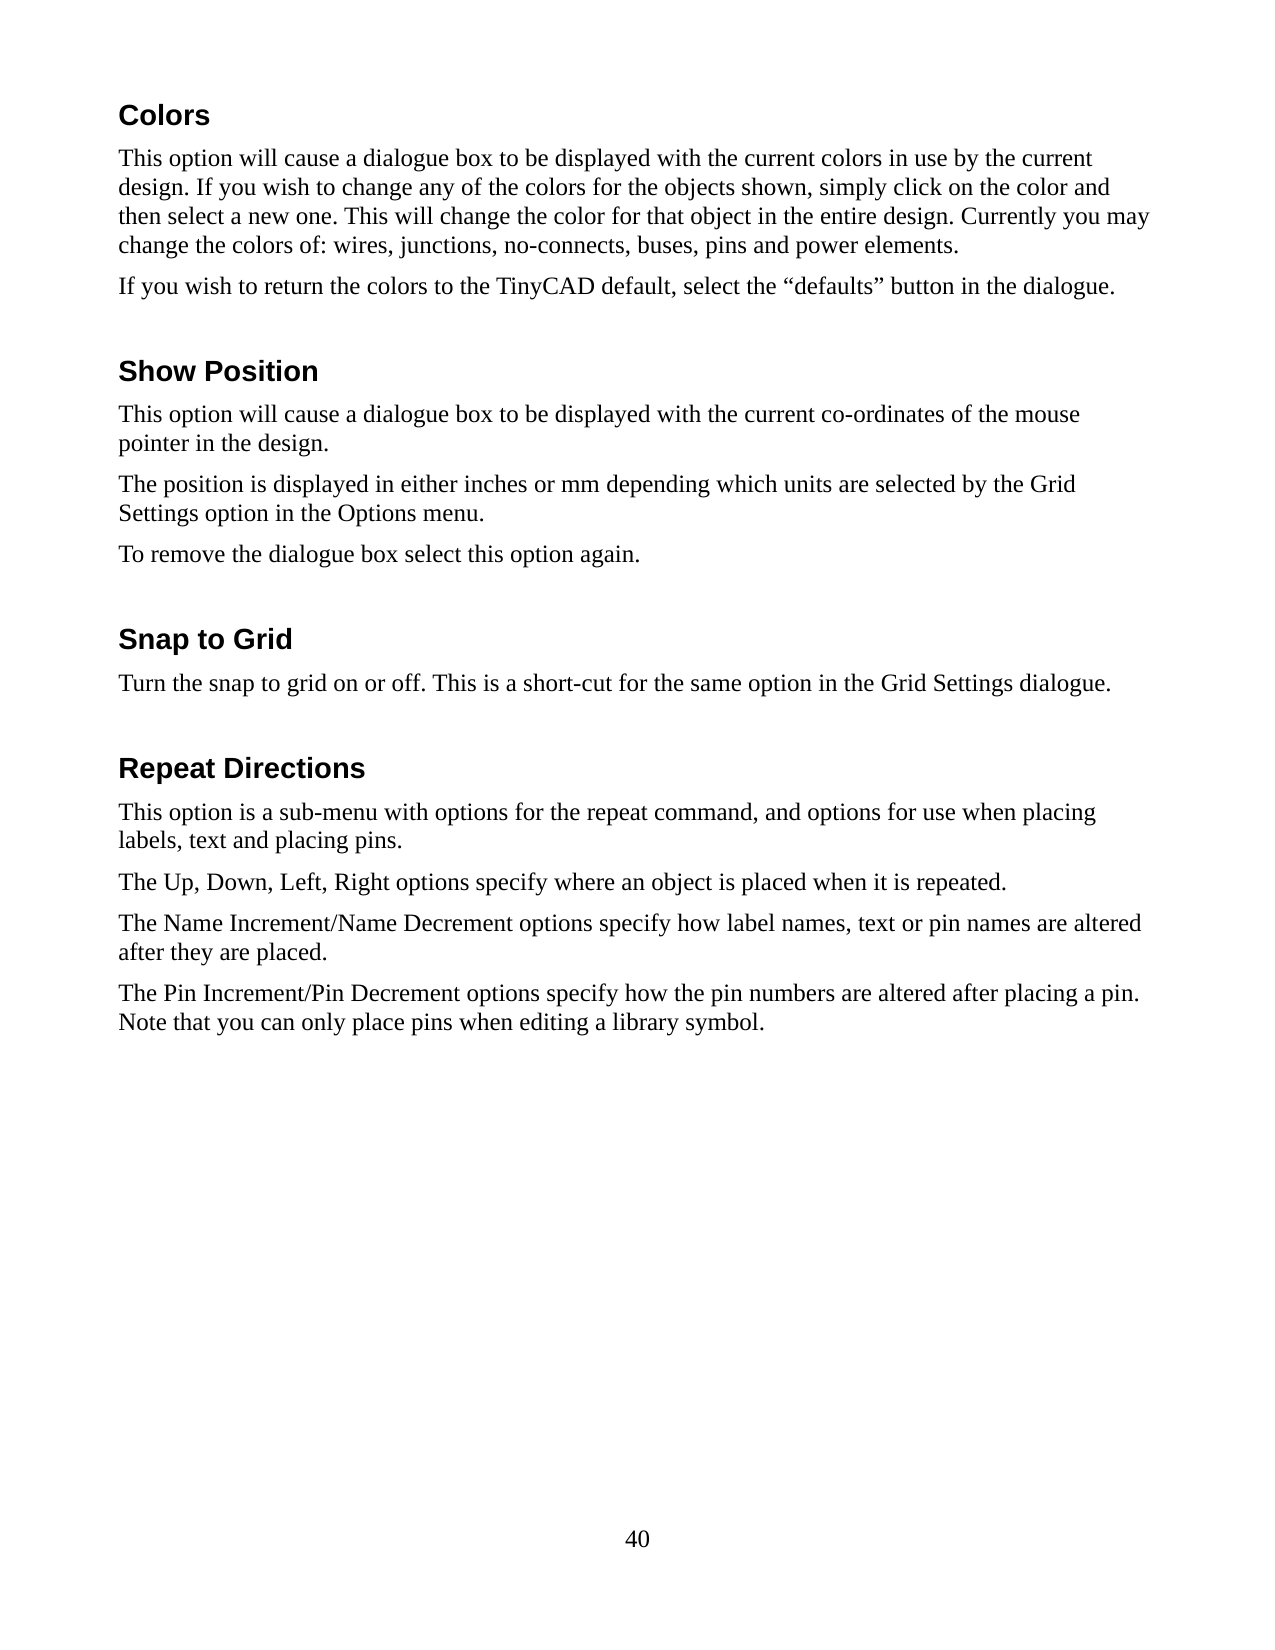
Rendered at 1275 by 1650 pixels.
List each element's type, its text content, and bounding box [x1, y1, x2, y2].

text Show Position [118, 353, 1157, 387]
text Repeat Directions [118, 751, 1157, 784]
text Turn the snap to grid on or off. This is a short-cut for the same option in the Grid Settings dialogue. [118, 668, 1157, 697]
text If you wish to return the colors to the TinyCAD default, select the “defaults” button in the dialogue. [118, 271, 1157, 300]
text To remove the dialogue box select this option again. [118, 539, 1157, 568]
text The position is displayed in either inches or mm depending which units are selected by the Grid Settings option in the Options menu. [118, 469, 1157, 527]
text The Name Increment/Name Decrement options specify how label names, text or pin names are altered after they are placed. [118, 908, 1157, 965]
text This option will cause a dialogue box to be displayed with the current colors in use by the current design. If you wish to change any of the colors for the objects shown, simply click on the color and then select a new one. This will change the color for that object in the entire design. Currently you may change the colors of: wires, junctions, no-connects, buses, pins and power elements. [118, 143, 1157, 258]
text Snap to Grid [118, 622, 1157, 656]
text Colors [118, 97, 1157, 131]
text This option is a sub-menu with options for the repeat command, and options for use when placing labels, text and placing pins. [118, 797, 1157, 854]
text The Pin Increment/Pin Decrement options specify how the pin numbers are altered after placing a pin. Note that you can only place pins when editing a library symbol. [118, 978, 1157, 1035]
text This option will cause a dialogue box to be displayed with the current co-ordinates of the mouse pointer in the design. [118, 399, 1157, 457]
text The Up, Down, Left, Right options specify where an object is placed when it is repeated. [118, 867, 1157, 895]
